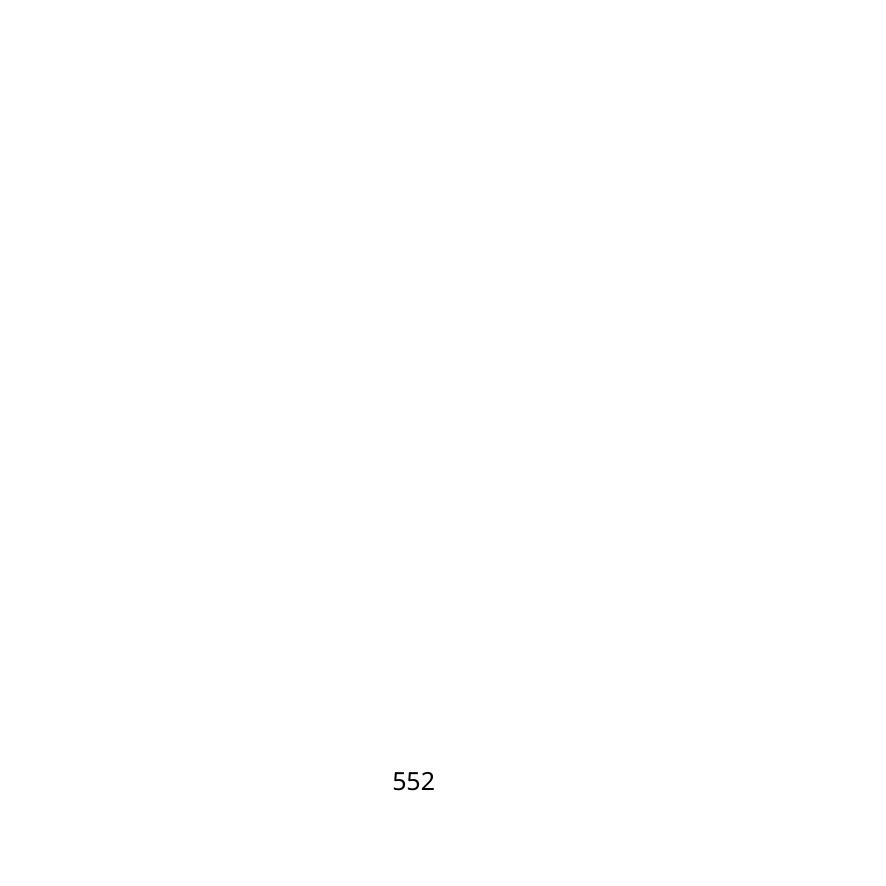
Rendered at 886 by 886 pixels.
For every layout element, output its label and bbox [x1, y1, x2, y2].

table_cell [59, 117, 413, 145]
table_cell [413, 117, 768, 145]
table_header [59, 89, 413, 117]
table_header [413, 89, 768, 117]
